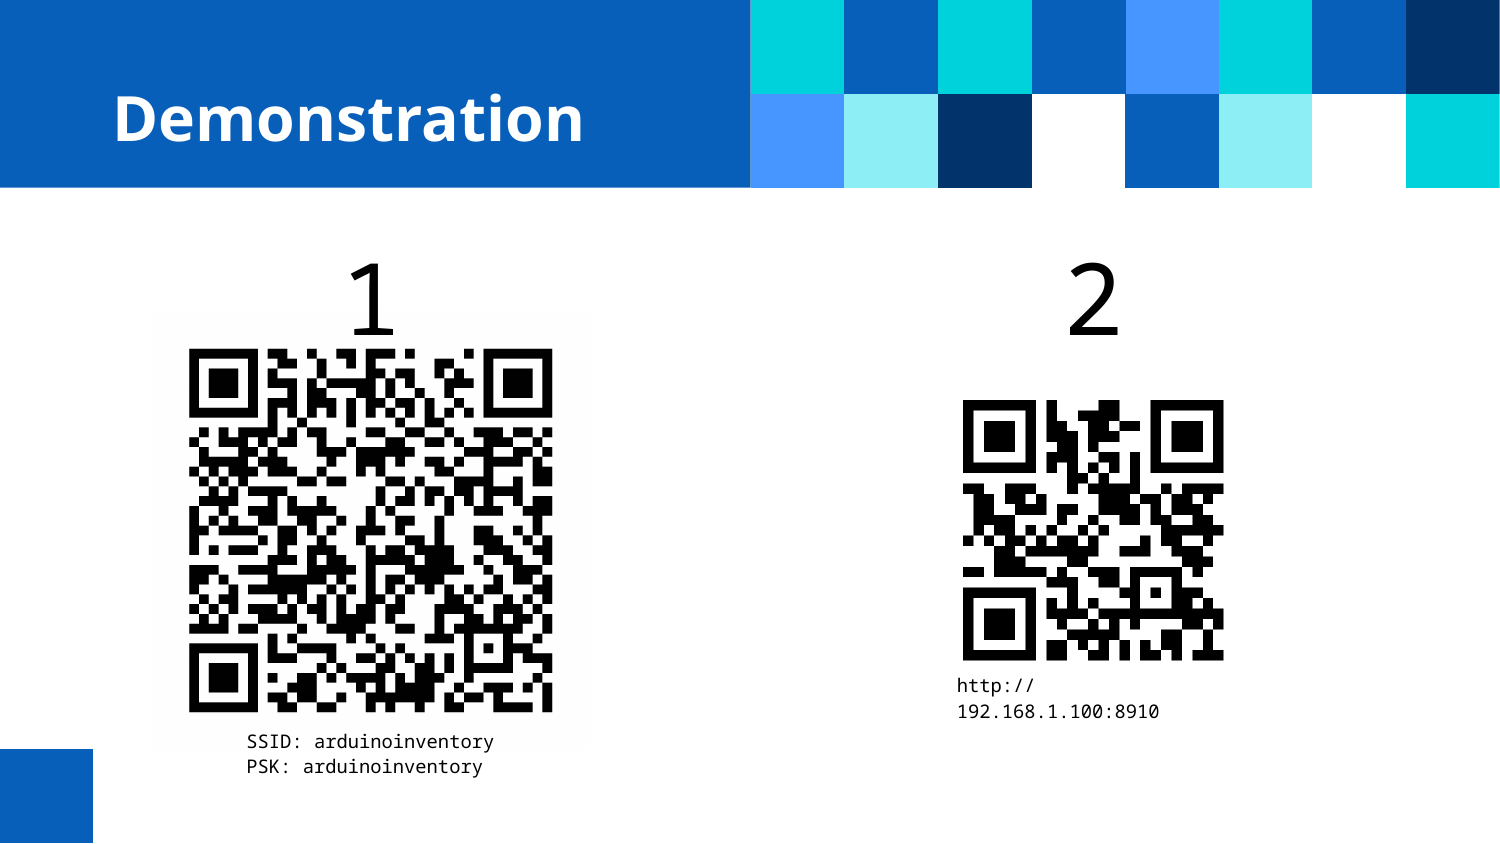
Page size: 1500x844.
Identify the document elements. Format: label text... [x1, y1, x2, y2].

text_box 2 [1049, 220, 1138, 352]
text_box SSID: arduinoinventory PSK: arduinoinventory [231, 721, 512, 788]
text_box 1 [327, 220, 416, 352]
picture [921, 358, 1265, 702]
text_box http://192.168.1.100:8910 [942, 665, 1250, 706]
picture [151, 310, 591, 751]
title Demonstration [0, 0, 751, 188]
